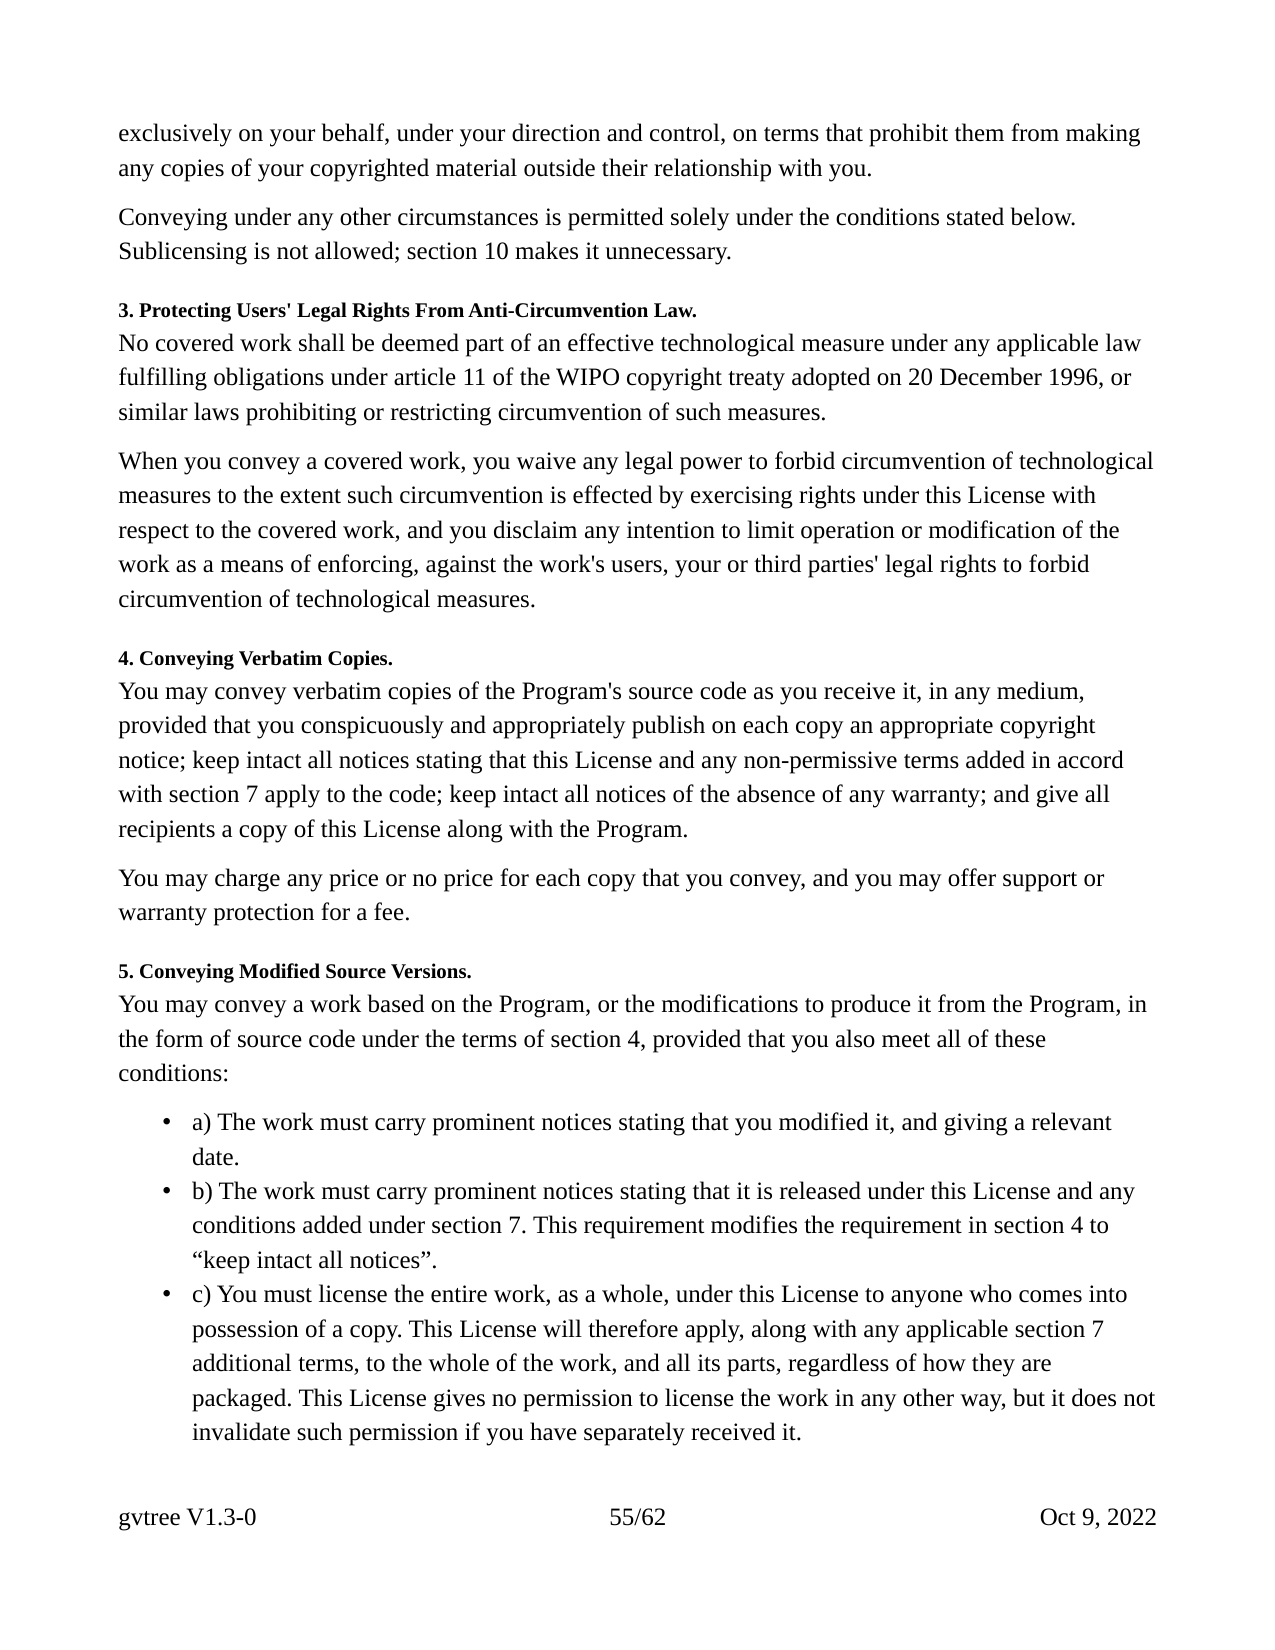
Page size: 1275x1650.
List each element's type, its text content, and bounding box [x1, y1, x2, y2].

subtitle 4. Conveying Verbatim Copies. [118, 646, 1157, 669]
subtitle 3. Protecting Users' Legal Rights From Anti-Circumvention Law. [118, 298, 1157, 322]
text Conveying under any other circumstances is permitted solely under the conditions stated below. Sublicensing is not allowed; section 10 makes it unnecessary. [118, 202, 1157, 265]
list b) The work must carry prominent notices stating that it is released under this License and any conditions added under section 7. This requirement modifies the requirement in section 4 to “keep intact all notices”. [162, 1176, 1157, 1274]
text You may convey a work based on the Program, or the modifications to produce it from the Program, in the form of source code under the terms of section 4, provided that you also meet all of these conditions: [118, 989, 1157, 1087]
subtitle 5. Conveying Modified Source Versions. [118, 959, 1157, 983]
text You may convey verbatim copies of the Program's source code as you receive it, in any medium, provided that you conspicuously and appropriately publish on each copy an appropriate copyright notice; keep intact all notices stating that this License and any non-permissive terms added in accord with section 7 apply to the code; keep intact all notices of the absence of any warranty; and give all recipients a copy of this License along with the Program. [118, 676, 1157, 842]
text No covered work shall be deemed part of an effective technological measure under any applicable law fulfilling obligations under article 11 of the WIPO copyright treaty adopted on 20 December 1996, or similar laws prohibiting or restricting circumvention of such measures. [118, 328, 1157, 426]
list a) The work must carry prominent notices stating that you modified it, and giving a relevant date. [162, 1107, 1157, 1170]
text exclusively on your behalf, under your direction and control, on terms that prohibit them from making any copies of your copyrighted material outside their relationship with you. [118, 118, 1157, 181]
text When you convey a covered work, you waive any legal power to forbid circumvention of technological measures to the extent such circumvention is effected by exercising rights under this License with respect to the covered work, and you disclaim any intention to limit operation or modification of the work as a means of enforcing, against the work's users, your or third parties' legal rights to forbid circumvention of technological measures. [118, 446, 1157, 613]
text You may charge any price or no price for each copy that you convey, and you may offer support or warranty protection for a fee. [118, 863, 1157, 926]
list c) You must license the entire work, as a whole, under this License to anyone who comes into possession of a copy. This License will therefore apply, along with any applicable section 7 additional terms, to the whole of the work, and all its parts, regardless of how they are packaged. This License gives no permission to license the work in any other way, but it does not invalidate such permission if you have separately received it. [162, 1279, 1157, 1446]
